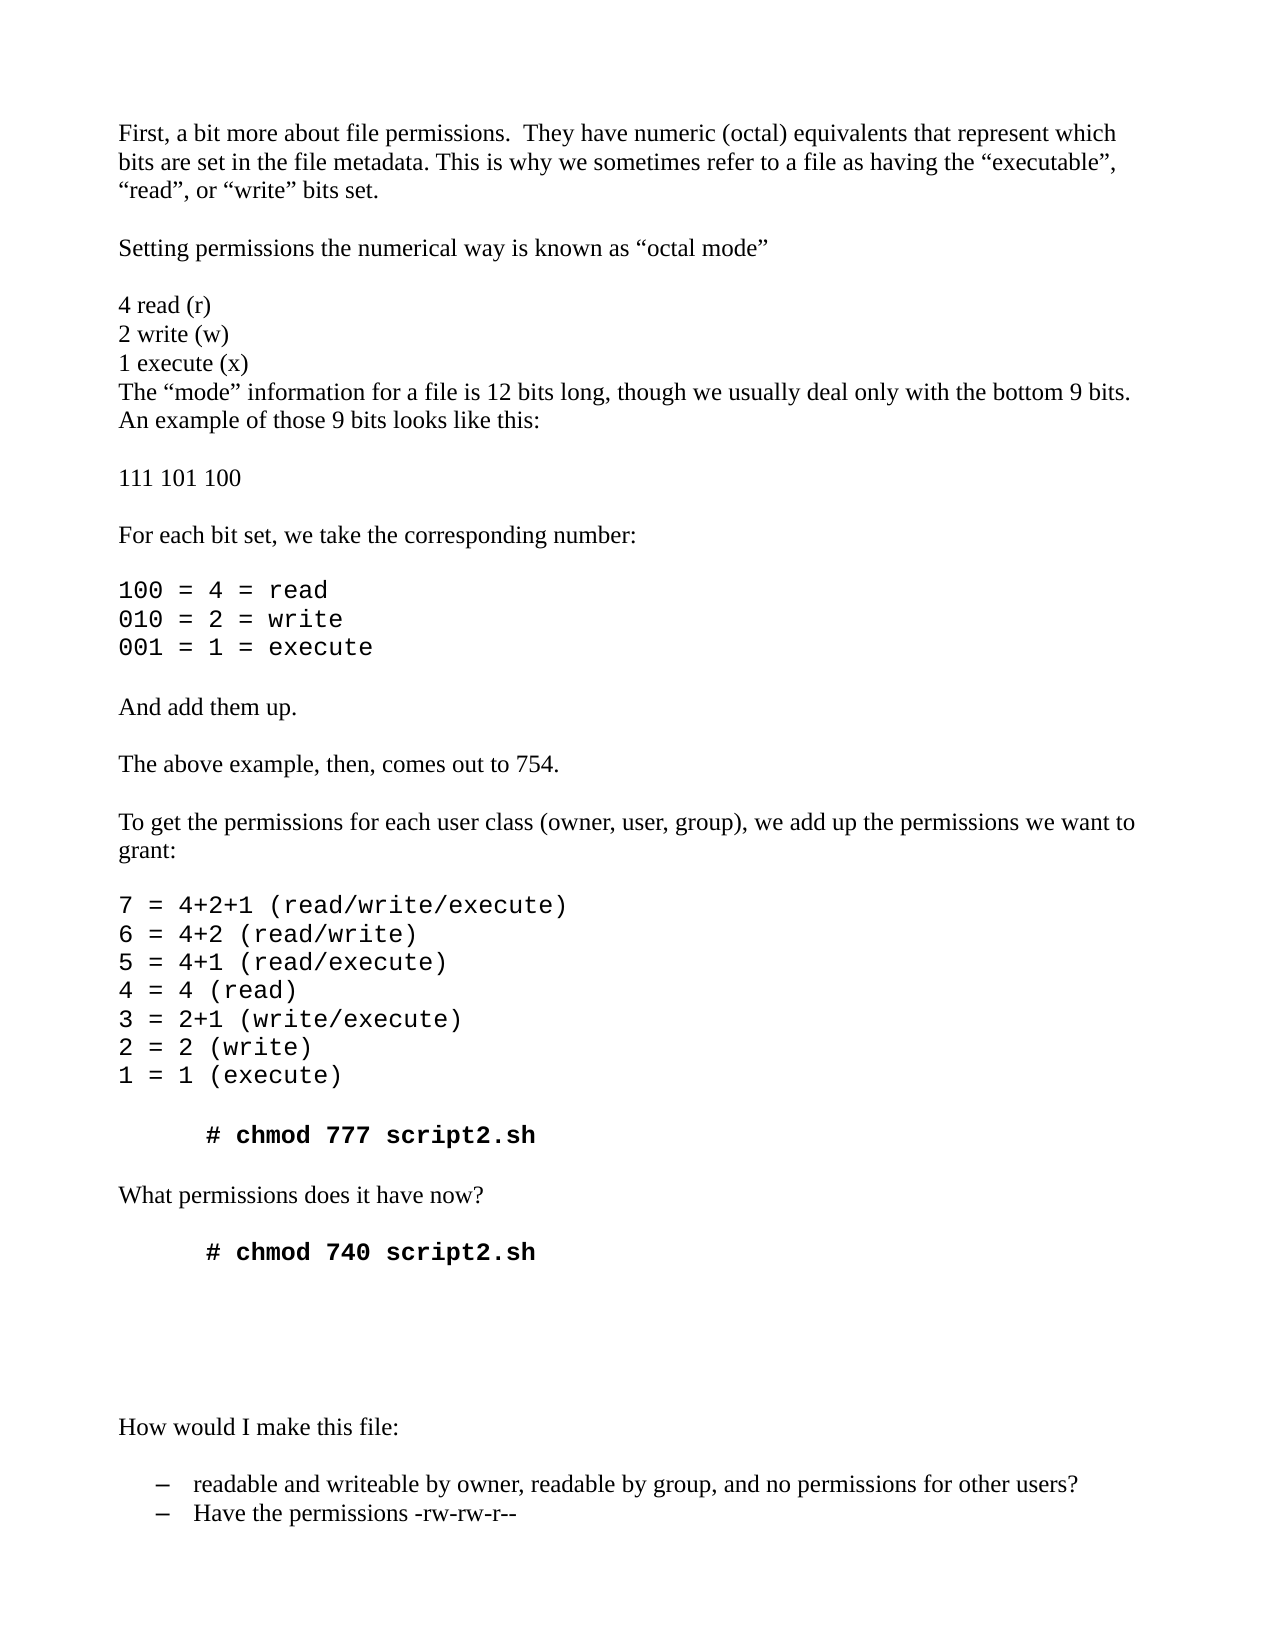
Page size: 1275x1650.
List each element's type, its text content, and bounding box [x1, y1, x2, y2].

text 111 101 100 [118, 463, 1157, 492]
list readable and writeable by owner, readable by group, and no permissions for other users? [156, 1469, 1157, 1498]
text What permissions does it have now? [118, 1180, 1157, 1208]
text The “mode” information for a file is 12 bits long, though we usually deal only with the bottom 9 bits. An example of those 9 bits looks like this: [118, 377, 1157, 434]
text Setting permissions the numerical way is known as “octal mode” [118, 233, 1157, 262]
text 010 = 2 = write [118, 606, 1157, 635]
text # chmod 740 script2.sh [118, 1237, 1157, 1268]
list Have the permissions -rw-rw-r-- [156, 1498, 1157, 1527]
text 7 = 4+2+1 (read/write/execute) 6 = 4+2 (read/write) 5 = 4+1 (read/execute) 4 = 4 (read) 3 = 2+1 (write/execute) 2 = 2 (write) 1 = 1 (execute) [118, 893, 1157, 1091]
text How would I make this file: [118, 1412, 1157, 1441]
text The above example, then, comes out to 754. [118, 749, 1157, 778]
text First, a bit more about file permissions. They have numeric (octal) equivalents that represent which bits are set in the file metadata. This is why we sometimes refer to a file as having the “executable”, “read”, or “write” bits set. [118, 118, 1157, 204]
text 001 = 1 = execute [118, 635, 1157, 663]
text And add them up. [118, 692, 1157, 721]
text 100 = 4 = read [118, 578, 1157, 606]
text 4 read (r) 2 write (w) 1 execute (x) [118, 291, 1157, 377]
text For each bit set, we take the corresponding number: [118, 521, 1157, 549]
text # chmod 777 script2.sh [118, 1120, 1157, 1151]
text To get the permissions for each user class (owner, user, group), we add up the permissions we want to grant: [118, 807, 1157, 864]
